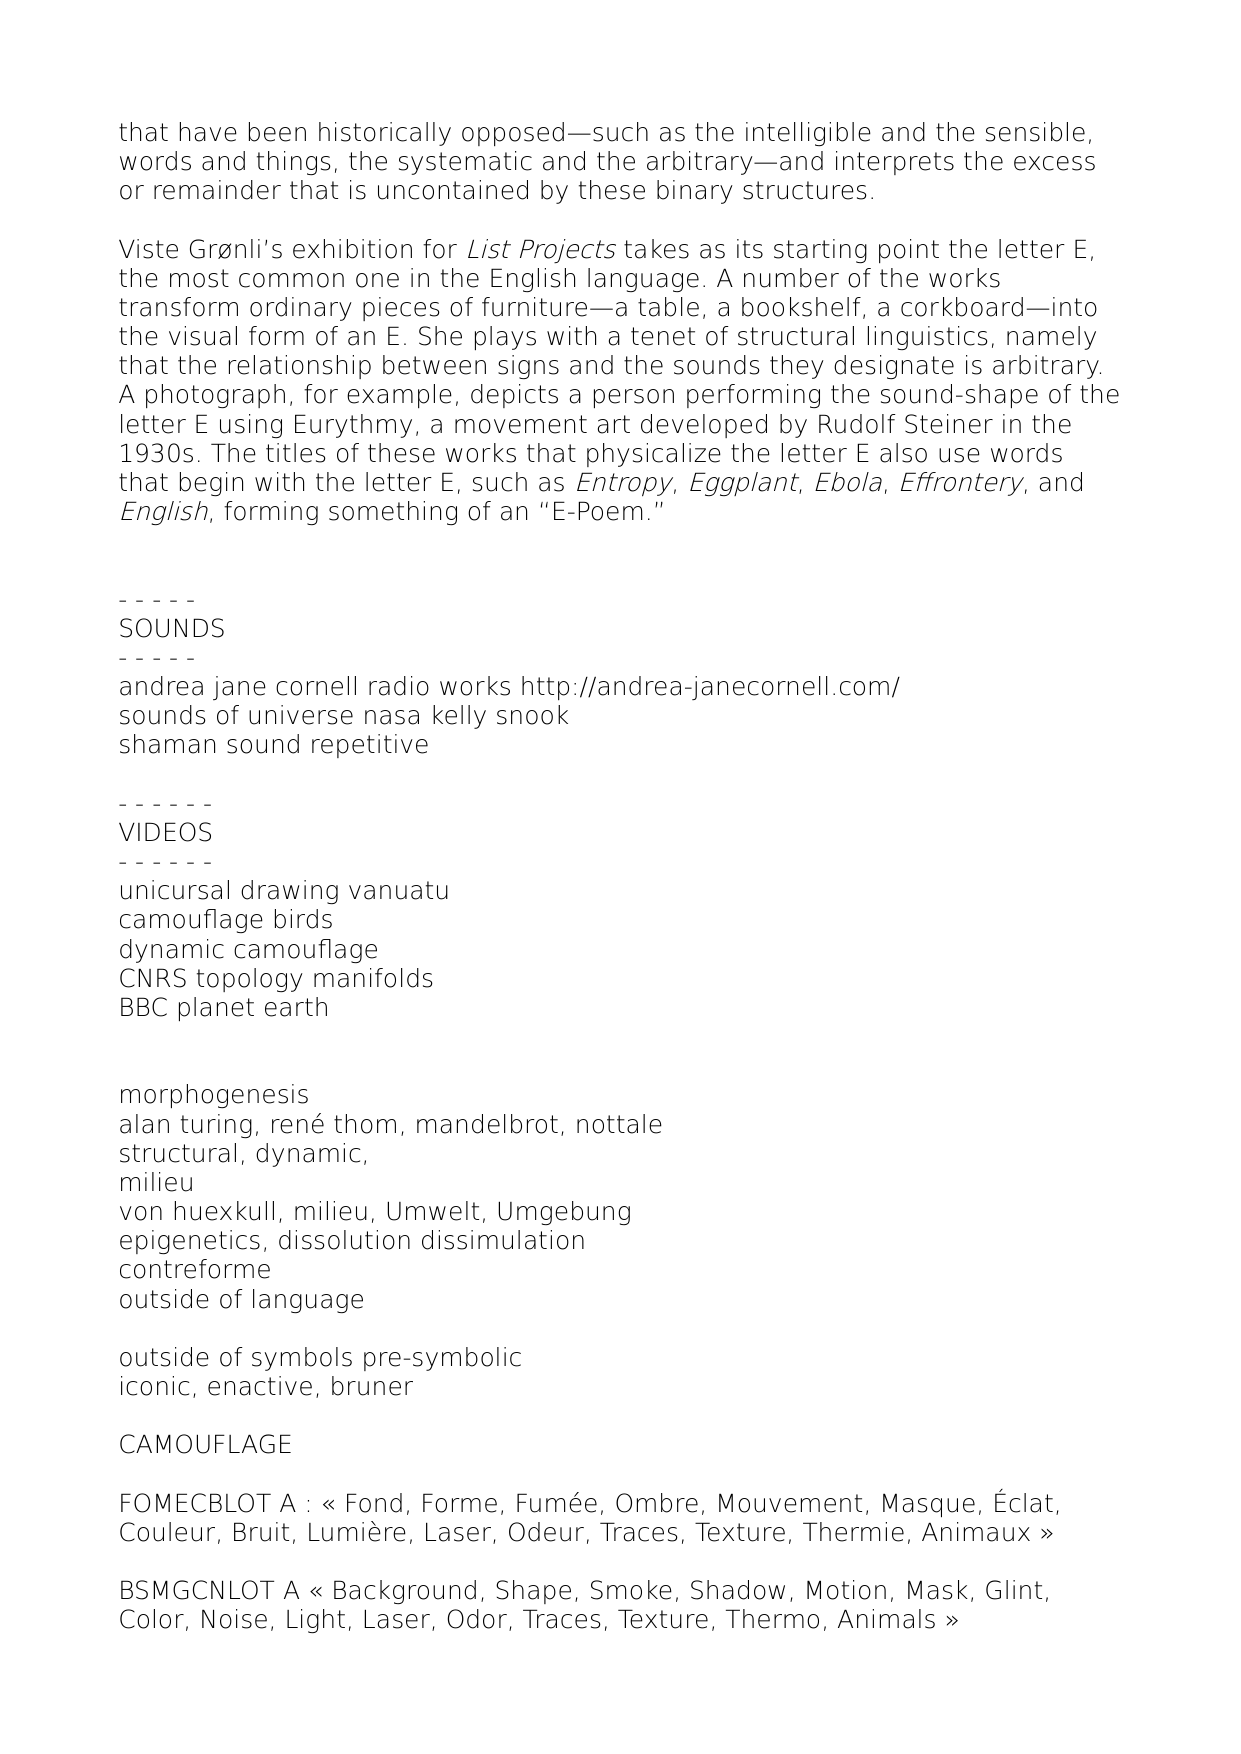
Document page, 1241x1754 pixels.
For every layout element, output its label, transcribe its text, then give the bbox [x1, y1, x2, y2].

text shaman sound repetitive [118, 731, 1122, 760]
text - - - - - [118, 585, 1122, 614]
text morphogenesis [118, 1081, 1122, 1110]
text alan turing, rené thom, mandelbrot, nottale [118, 1110, 1122, 1139]
text SOUNDS [118, 614, 1122, 643]
text outside of language [118, 1285, 1122, 1314]
text FOMECBLOT A : « Fond, Forme, Fumée, Ombre, Mouvement, Masque, Éclat, Couleur, Bruit, Lumière, Laser, Odeur, Traces, Texture, Thermie, Animaux » [118, 1489, 1122, 1547]
text CAMOUFLAGE [118, 1431, 1122, 1460]
text CNRS topology manifolds [118, 964, 1122, 993]
text milieu [118, 1168, 1122, 1197]
text - - - - - - [118, 847, 1122, 876]
text that have been historically opposed—such as the intelligible and the sensible, words and things, the systematic and the arbitrary—and interprets the excess or remainder that is uncontained by these binary structures. Viste Grønli’s exhibition for List Projects takes as its starting point the letter E, the most common one in the English language. A number of the works transform ordinary pieces of furniture—a table, a bookshelf, a corkboard—into the visual form of an E. She plays with a tenet of structural linguistics, namely that the relationship between signs and the sounds they designate is arbitrary. A photograph, for example, depicts a person performing the sound-shape of the letter E using Eurythmy, a movement art developed by Rudolf Steiner in the 1930s. The titles of these works that physicalize the letter E also use words that begin with the letter E, such as Entropy, Eggplant, Ebola, Effrontery, and English, forming something of an “E-Poem.” [118, 118, 1122, 526]
text structural, dynamic, [118, 1139, 1122, 1168]
text BBC planet earth [118, 993, 1122, 1022]
text - - - - - - [118, 789, 1122, 818]
text unicursal drawing vanuatu [118, 876, 1122, 906]
text epigenetics, dissolution dissimulation [118, 1226, 1122, 1256]
text iconic, enactive, bruner [118, 1372, 1122, 1401]
text - - - - - [118, 643, 1122, 672]
text camouflage birds [118, 906, 1122, 935]
text outside of symbols pre-symbolic [118, 1343, 1122, 1372]
text andrea jane cornell radio works http://andrea-janecornell.com/ [118, 672, 1122, 701]
text von huexkull, milieu, Umwelt, Umgebung [118, 1197, 1122, 1226]
text BSMGCNLOT A « Background, Shape, Smoke, Shadow, Motion, Mask, Glint, Color, Noise, Light, Laser, Odor, Traces, Texture, Thermo, Animals » [118, 1576, 1122, 1635]
text dynamic camouflage [118, 935, 1122, 964]
text sounds of universe nasa kelly snook [118, 701, 1122, 731]
text VIDEOS [118, 818, 1122, 847]
text contreforme [118, 1256, 1122, 1285]
